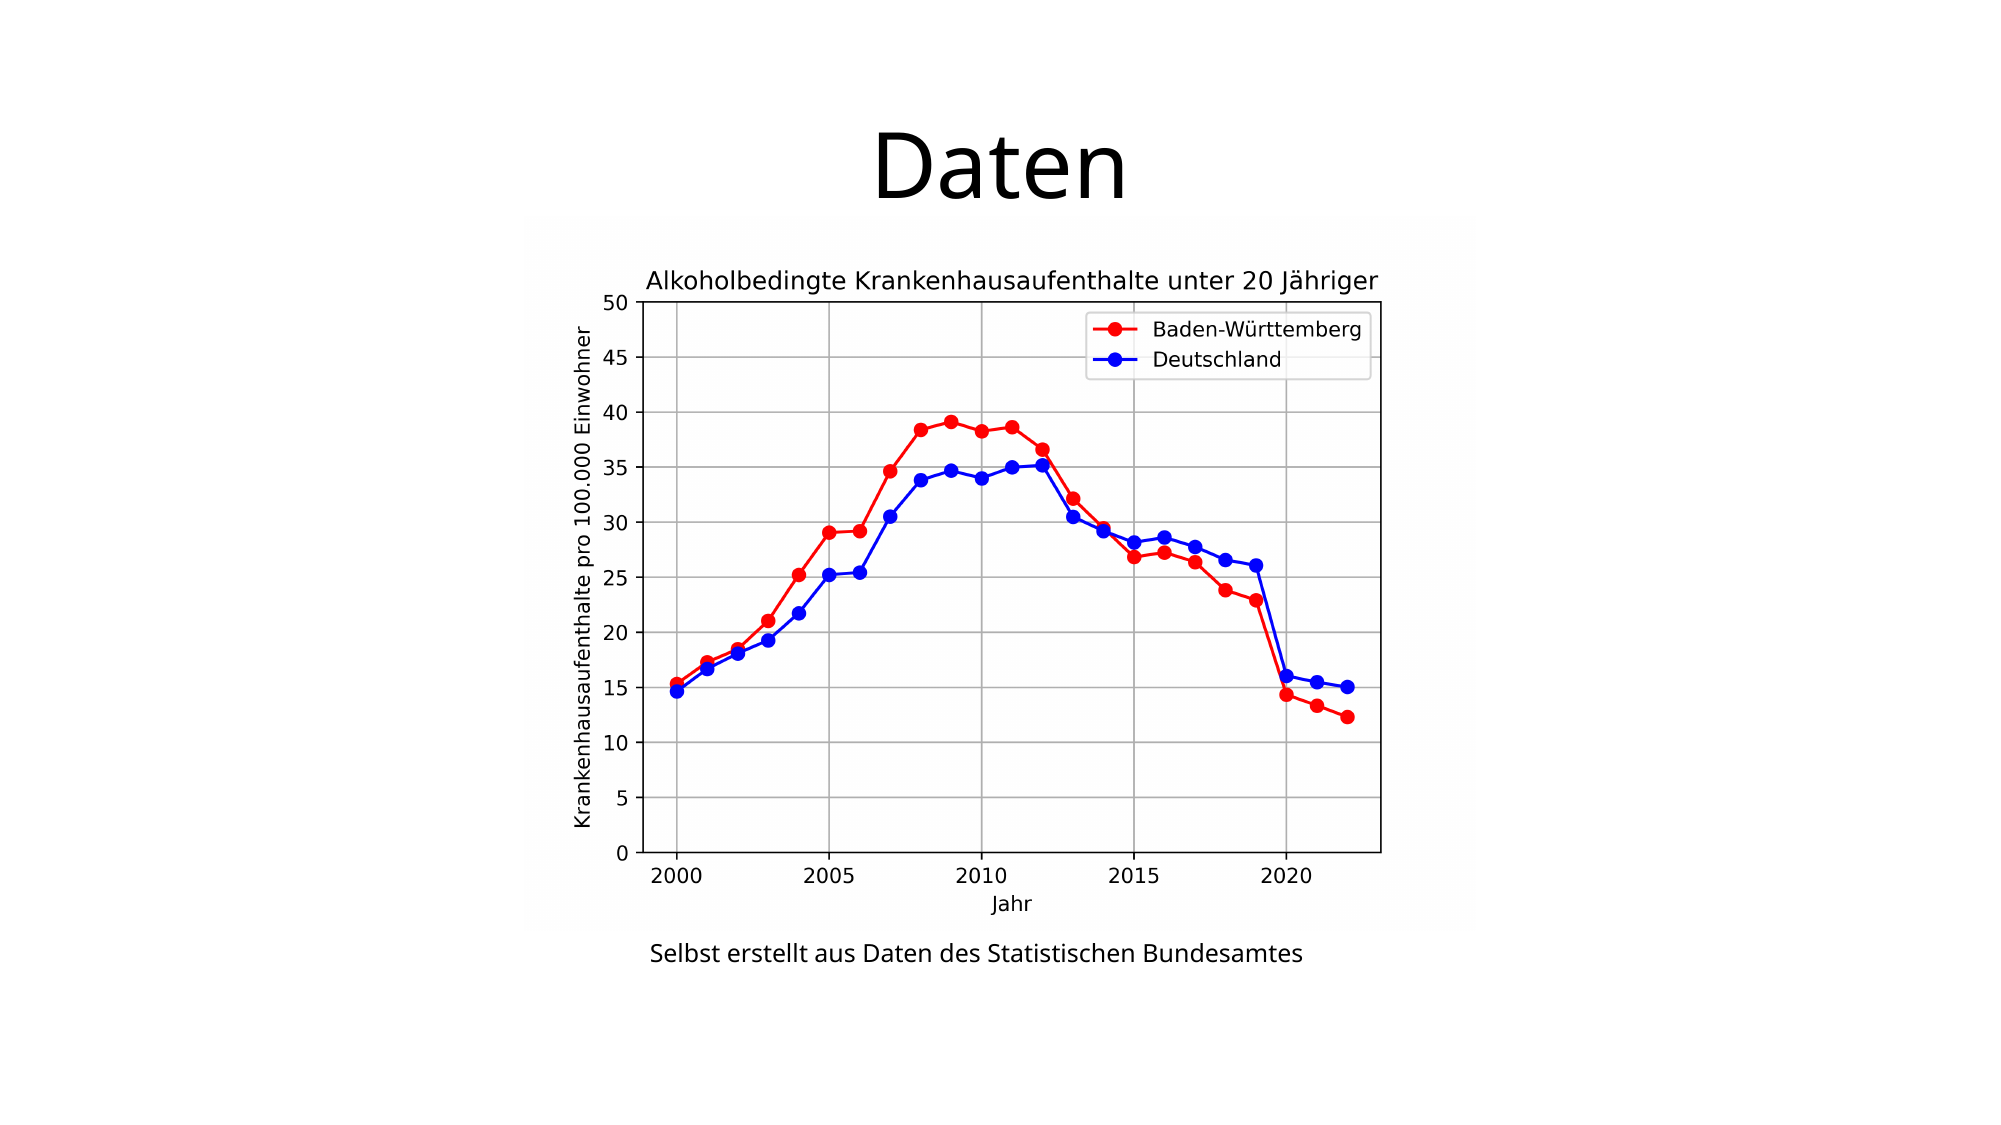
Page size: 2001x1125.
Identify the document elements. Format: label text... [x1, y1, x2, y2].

title Daten [137, 59, 1863, 278]
text_box Selbst erstellt aus Daten des Statistischen Bundesamtes [594, 930, 1360, 976]
picture [524, 216, 1476, 931]
